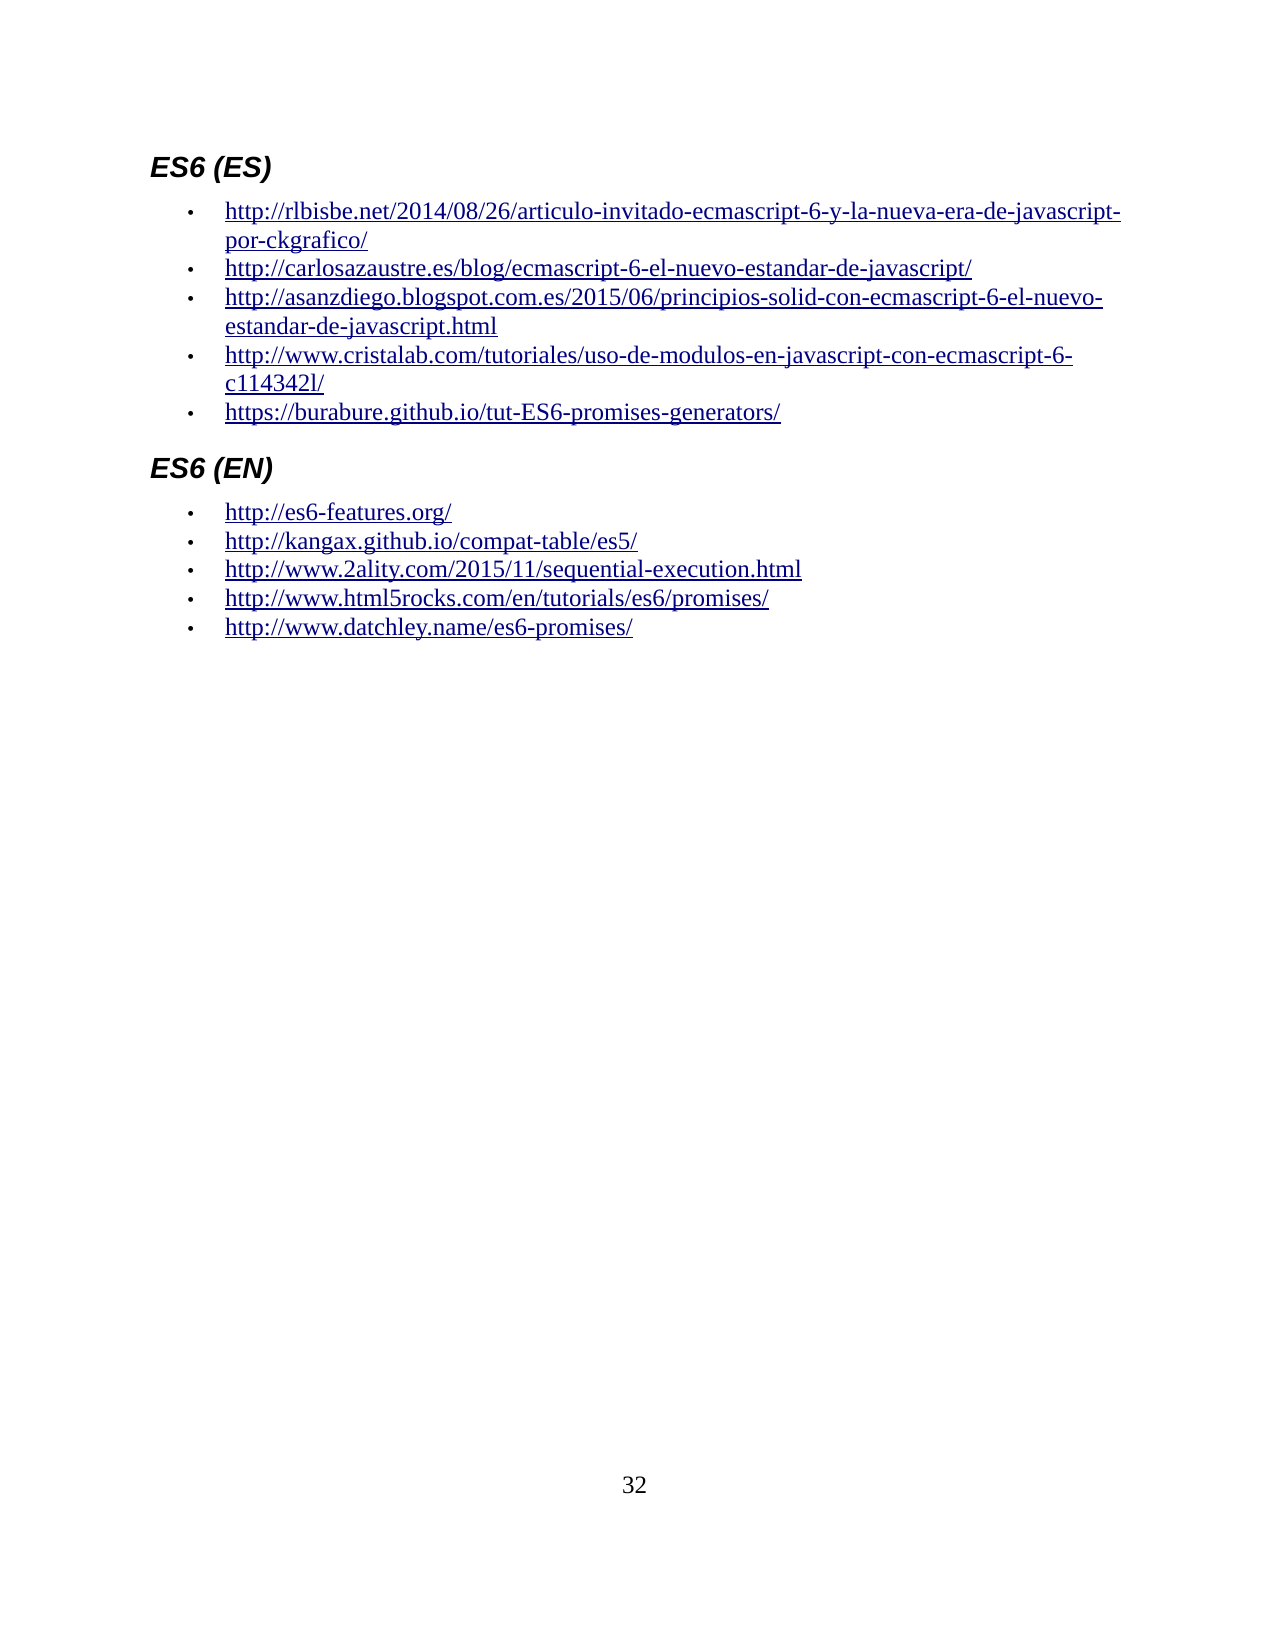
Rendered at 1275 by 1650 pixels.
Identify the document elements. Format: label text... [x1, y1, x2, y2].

list http://es6-features.org/ [187, 497, 1125, 526]
list http://kangax.github.io/compat-table/es5/ [187, 526, 1125, 554]
list http://www.html5rocks.com/en/tutorials/es6/promises/ [187, 583, 1125, 612]
list http://www.datchley.name/es6-promises/ [187, 612, 1125, 641]
list http://asanzdiego.blogspot.com.es/2015/06/principios-solid-con-ecmascript-6-el-nuevo-estandar-de-javascript.html [187, 282, 1125, 340]
subtitle ES6 (EN) [150, 451, 1125, 484]
subtitle ES6 (ES) [150, 150, 1125, 183]
list http://www.cristalab.com/tutoriales/uso-de-modulos-en-javascript-con-ecmascript-6-c114342l/ [187, 340, 1125, 397]
list http://rlbisbe.net/2014/08/26/articulo-invitado-ecmascript-6-y-la-nueva-era-de-javascript-por-ckgrafico/ [187, 196, 1125, 253]
list http://carlosazaustre.es/blog/ecmascript-6-el-nuevo-estandar-de-javascript/ [187, 253, 1125, 282]
list https://burabure.github.io/tut-ES6-promises-generators/ [187, 397, 1125, 426]
list http://www.2ality.com/2015/11/sequential-execution.html [187, 554, 1125, 583]
